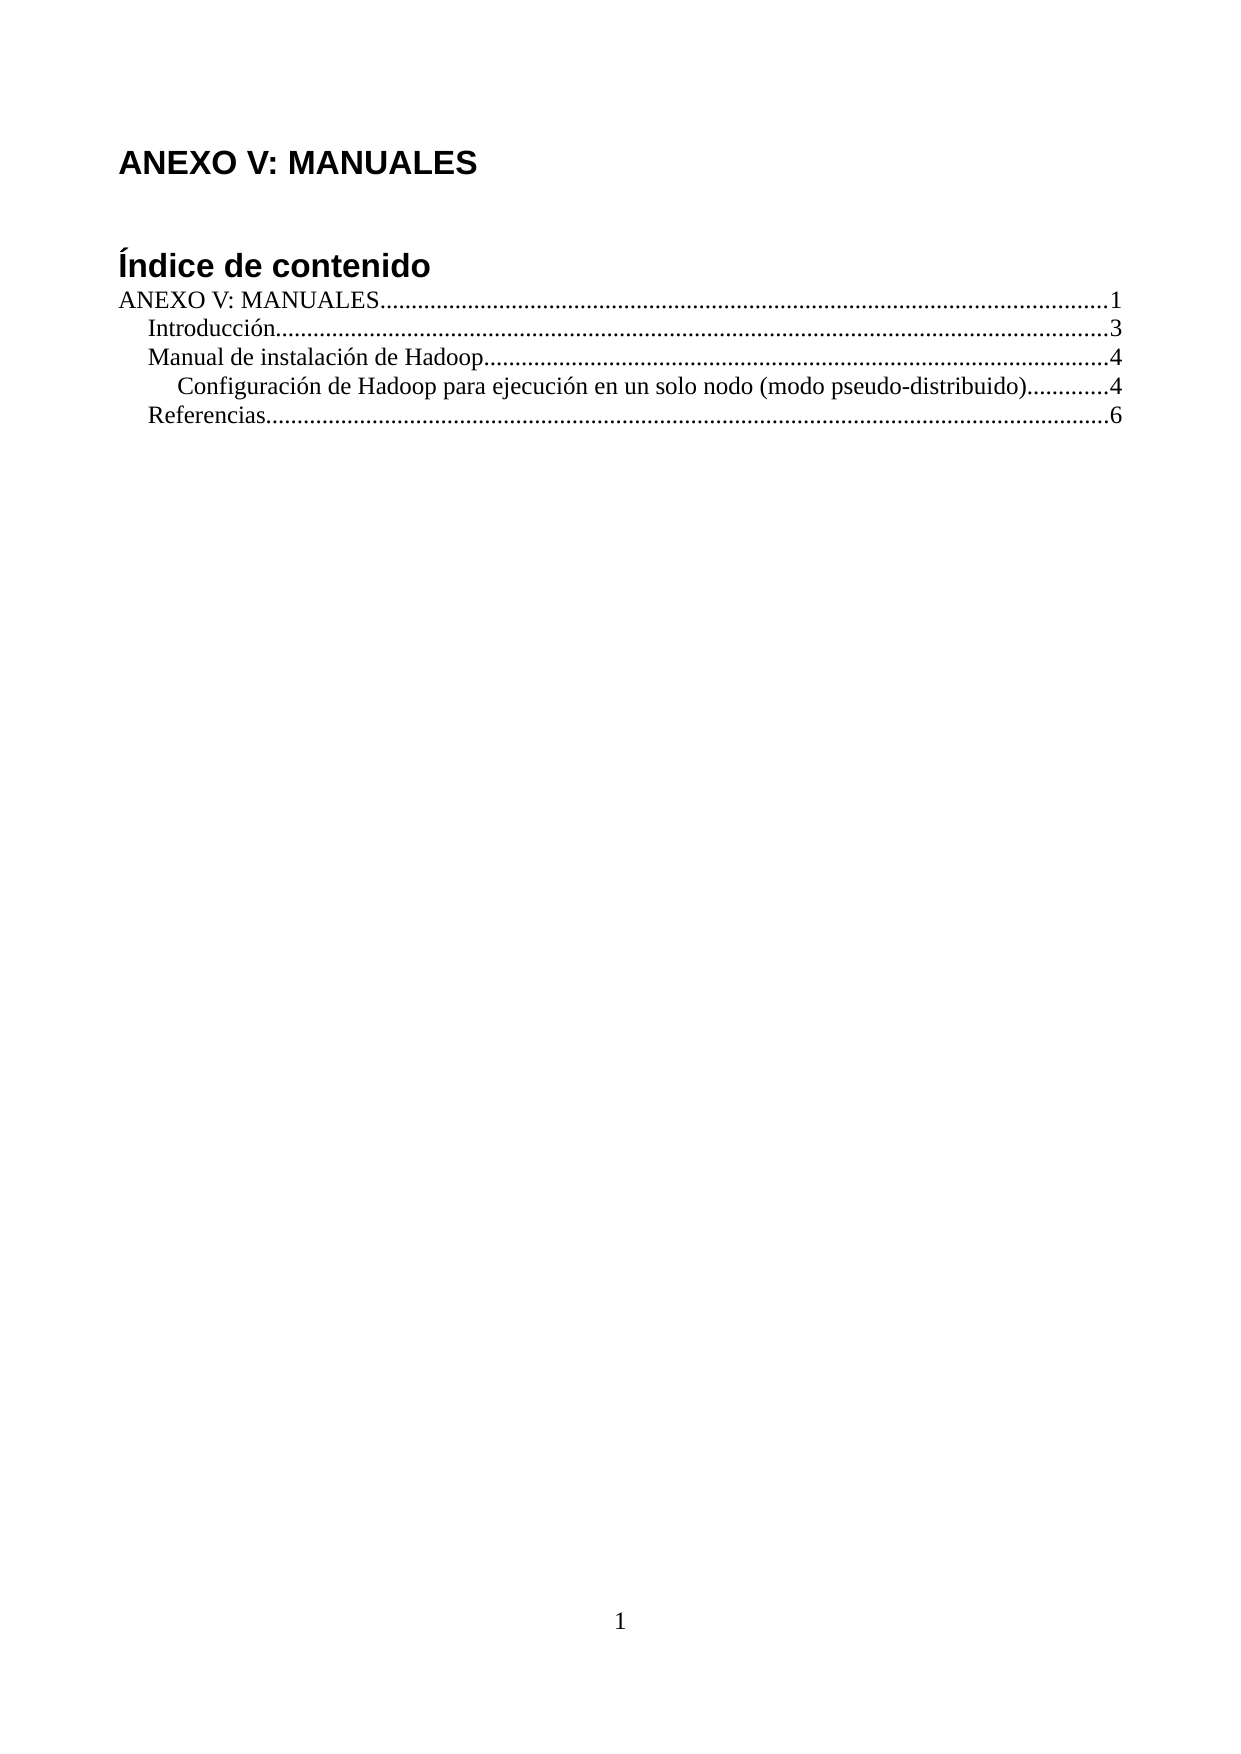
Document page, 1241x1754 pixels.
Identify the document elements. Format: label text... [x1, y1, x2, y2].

subtitle Índice de contenido [118, 246, 1122, 285]
text ANEXO V: MANUALES 1 [118, 285, 1122, 313]
text Referencias 6 [148, 400, 1122, 428]
text Configuración de Hadoop para ejecución en un solo nodo (modo pseudo-distribuido) 4 [177, 371, 1122, 400]
text Manual de instalación de Hadoop 4 [148, 342, 1122, 371]
text Introducción 3 [148, 313, 1122, 342]
subtitle ANEXO V: MANUALES [118, 143, 1122, 182]
